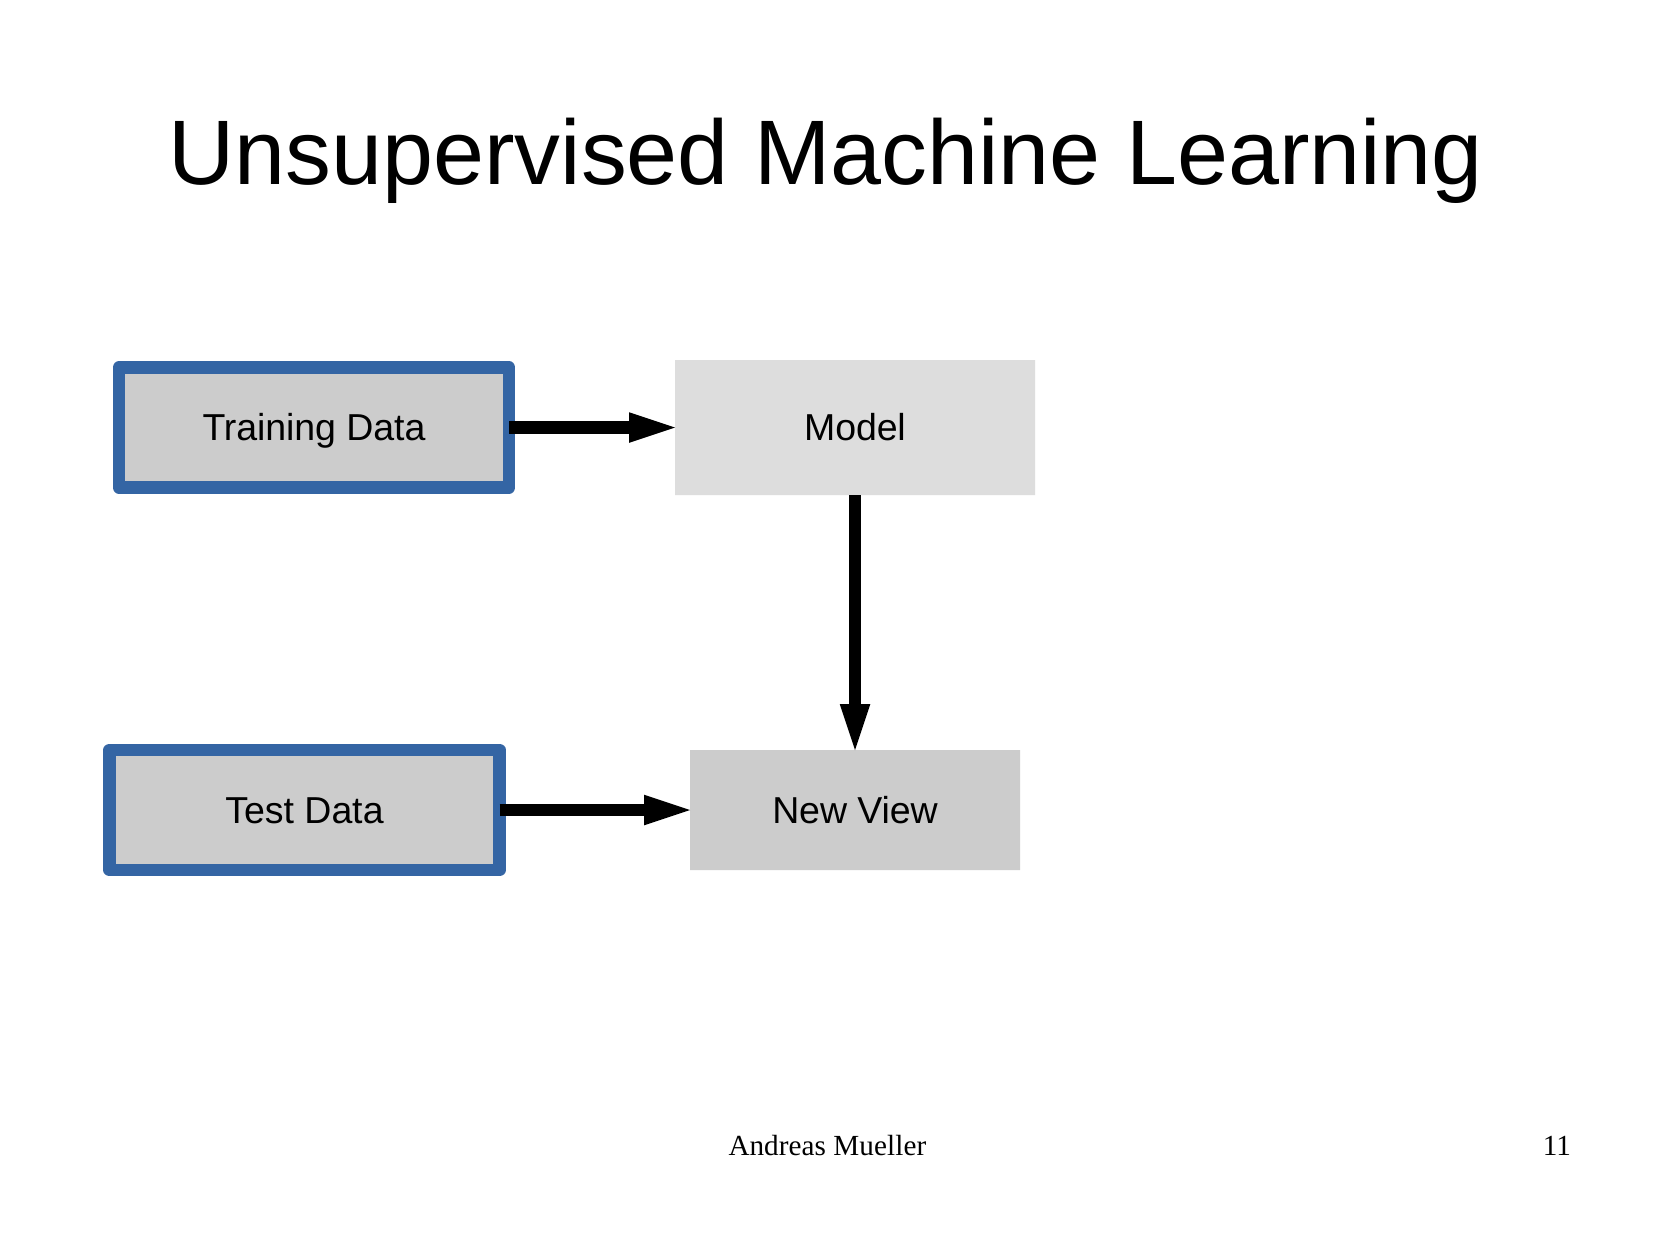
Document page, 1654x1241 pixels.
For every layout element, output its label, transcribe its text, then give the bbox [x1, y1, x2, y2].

text_box New View [690, 750, 1021, 871]
text_box Model [675, 360, 1036, 496]
text_box Test Data [109, 750, 500, 871]
text_box Training Data [119, 367, 510, 488]
title Unsupervised Machine Learning [82, 49, 1571, 257]
